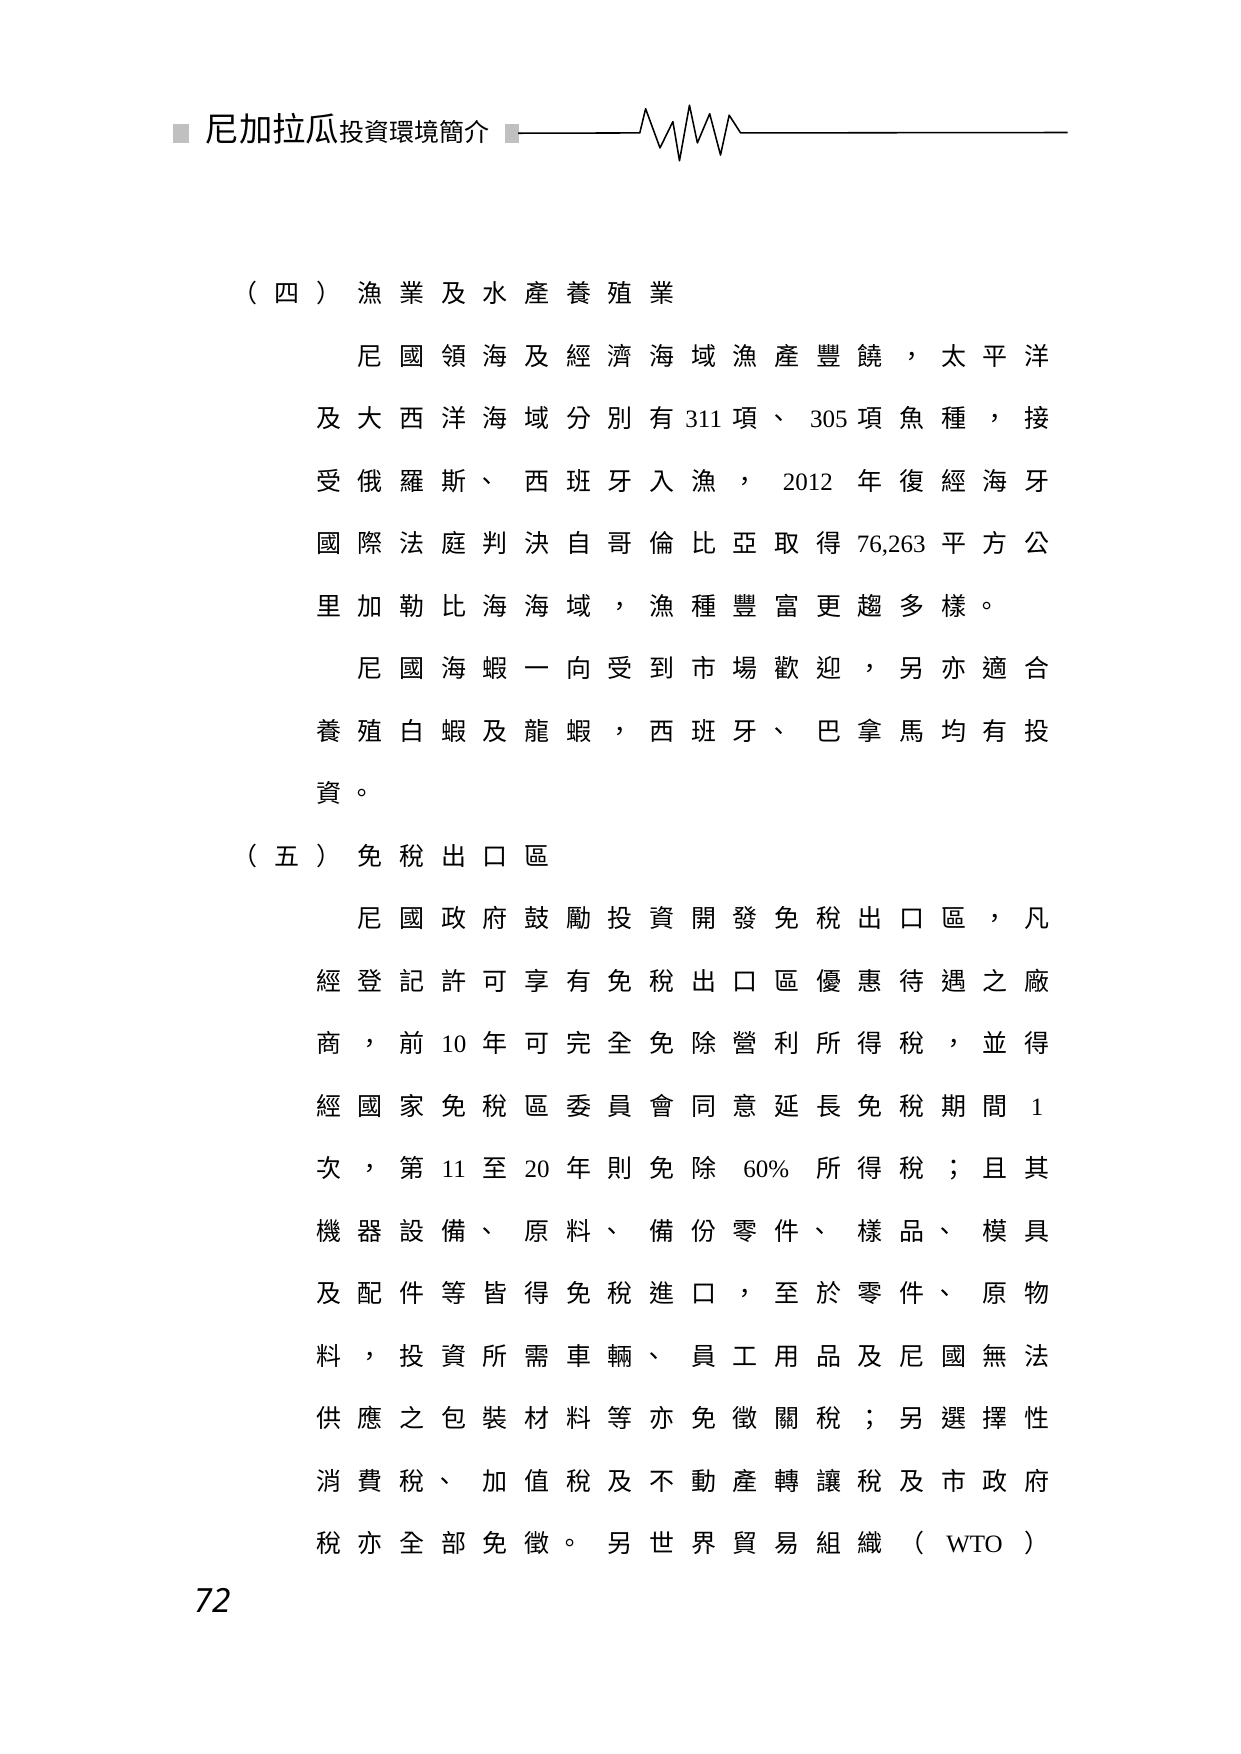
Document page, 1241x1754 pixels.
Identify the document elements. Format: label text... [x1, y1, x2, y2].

text （四）漁業及水產養殖業 [207, 250, 1058, 313]
text 尼國海蝦一向受到市場歡迎，另亦適合養殖白蝦及龍蝦，西班牙、巴拿馬均有投資。 [281, 625, 1058, 813]
text （五）免稅出口區 [207, 813, 1058, 875]
text 尼國領海及經濟海域漁產豐饒，太平洋及大西洋海域分別有311項、305項魚種，接受俄羅斯、西班牙入漁，2012年復經海牙國際法庭判決自哥倫比亞取得76,263平方公里加勒比海海域，漁種豐富更趨多樣。 [281, 313, 1058, 625]
text 尼國政府鼓勵投資開發免稅出口區，凡經登記許可享有免稅出口區優惠待遇之廠商，前10年可完全免除營利所得稅，並得經國家免稅區委員會同意延長免稅期間1次，第11至20年則免除60%所得稅；且其機器設備、原料、備份零件、樣品、模具及配件等皆得免稅進口，至於零件、原物料，投資所需車輛、員工用品及尼國無法供應之包裝材料等亦免徵關稅；另選擇性消費稅、加值稅及不動產轉讓稅及市政府稅亦全部免徵。另世界貿易組織（WTO） [281, 875, 1058, 1563]
